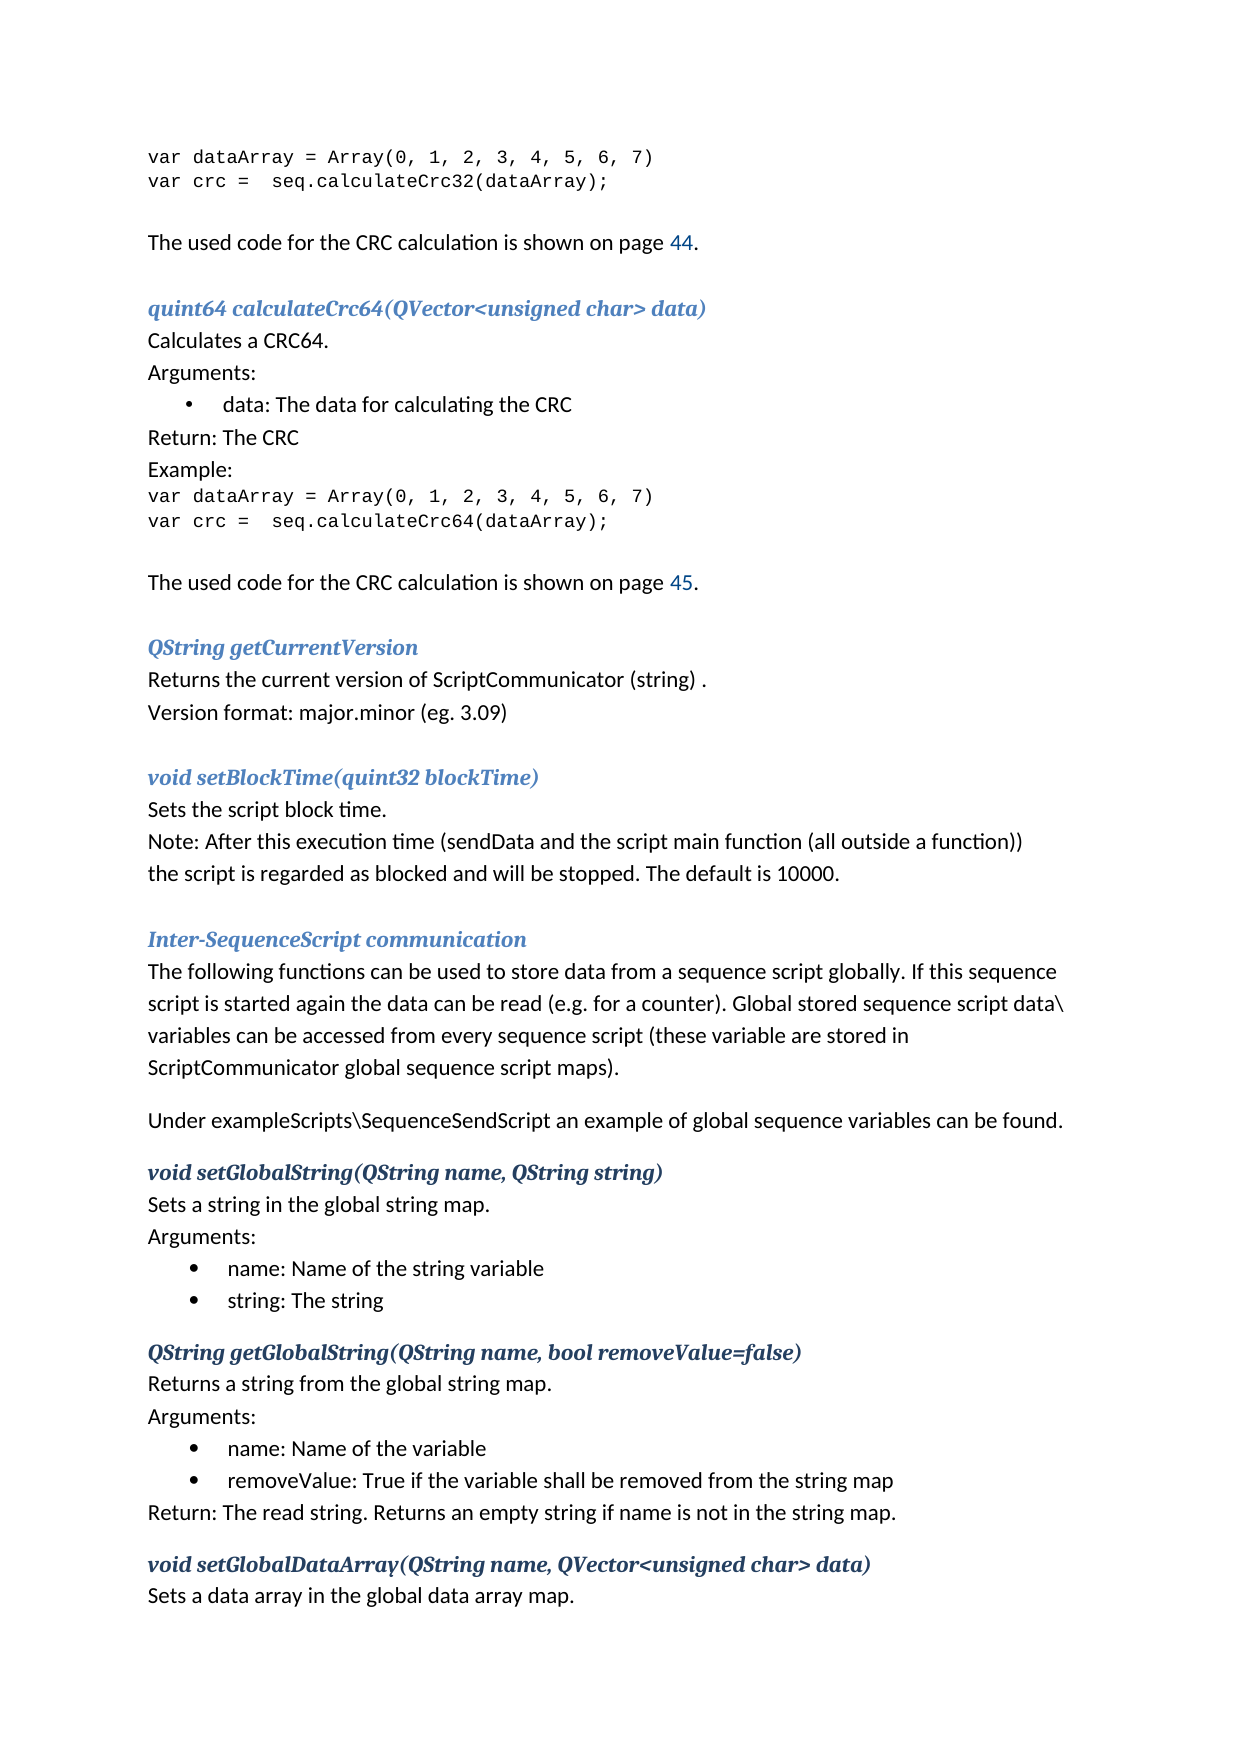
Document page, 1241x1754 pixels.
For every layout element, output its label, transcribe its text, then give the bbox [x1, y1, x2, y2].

list string: The string [190, 1286, 1093, 1314]
subtitle void setGlobalDataArray(QString name, QVector<unsigned char> data) [148, 1551, 1093, 1578]
text Note: After this execution time (sendData and the script main function (all outside a function)) [148, 827, 1093, 855]
subtitle void setGlobalString(QString name, QString string) [148, 1159, 1093, 1186]
subtitle void setBlockTime(quint32 blockTime) [148, 765, 1093, 791]
text The following functions can be used to store data from a sequence script globally. If this sequence script is started again the data can be read (e.g. for a counter). Global stored sequence script data\variables can be accessed from every sequence script (these variable are stored in ScriptCommunicator global sequence script maps). [148, 957, 1093, 1082]
text Returns the current version of ScriptCommunicator (string) . [148, 665, 1093, 693]
text var crc = seq.calculateCrc64(dataArray); [148, 511, 1093, 533]
text Sets a string in the global string map. [148, 1190, 1093, 1218]
text The used code for the CRC calculation is shown on page 45. [148, 568, 1093, 596]
text Version format: major.minor (eg. 3.09) [148, 698, 1093, 726]
text Sets a data array in the global data array map. [148, 1582, 1093, 1609]
list name: Name of the string variable [190, 1254, 1093, 1282]
list Return: The CRC [148, 423, 1093, 451]
text var crc = seq.calculateCrc32(dataArray); [148, 172, 1093, 193]
text Arguments: [148, 1402, 1093, 1430]
list Return: The read string. Returns an empty string if name is not in the string map. [148, 1498, 1093, 1526]
text The used code for the CRC calculation is shown on page 44. [148, 228, 1093, 257]
subtitle quint64 calculateCrc64(QVector<unsigned char> data) [148, 296, 1093, 322]
list Example: [148, 455, 1093, 483]
text var dataArray = Array(0, 1, 2, 3, 4, 5, 6, 7) [148, 487, 1093, 508]
list data: The data for calculating the CRC [185, 390, 1093, 418]
list removeValue: True if the variable shall be removed from the string map [190, 1466, 1093, 1494]
text Returns a string from the global string map. [148, 1369, 1093, 1398]
subtitle QString getCurrentVersion [148, 635, 1093, 662]
list name: Name of the variable [190, 1434, 1093, 1462]
list Arguments: [148, 358, 1093, 386]
text the script is regarded as blocked and will be stopped. The default is 10000. [148, 859, 1093, 887]
text Under exampleScripts\SequenceSendScript an example of global sequence variables can be found. [148, 1107, 1093, 1134]
list Calculates a CRC64. [148, 326, 1093, 354]
subtitle QString getGlobalString(QString name, bool removeValue=false) [148, 1339, 1093, 1366]
text var dataArray = Array(0, 1, 2, 3, 4, 5, 6, 7) [148, 148, 1093, 169]
text Arguments: [148, 1222, 1093, 1250]
subtitle Inter-SequenceScript communication [148, 927, 1093, 953]
text Sets the script block time. [148, 795, 1093, 823]
